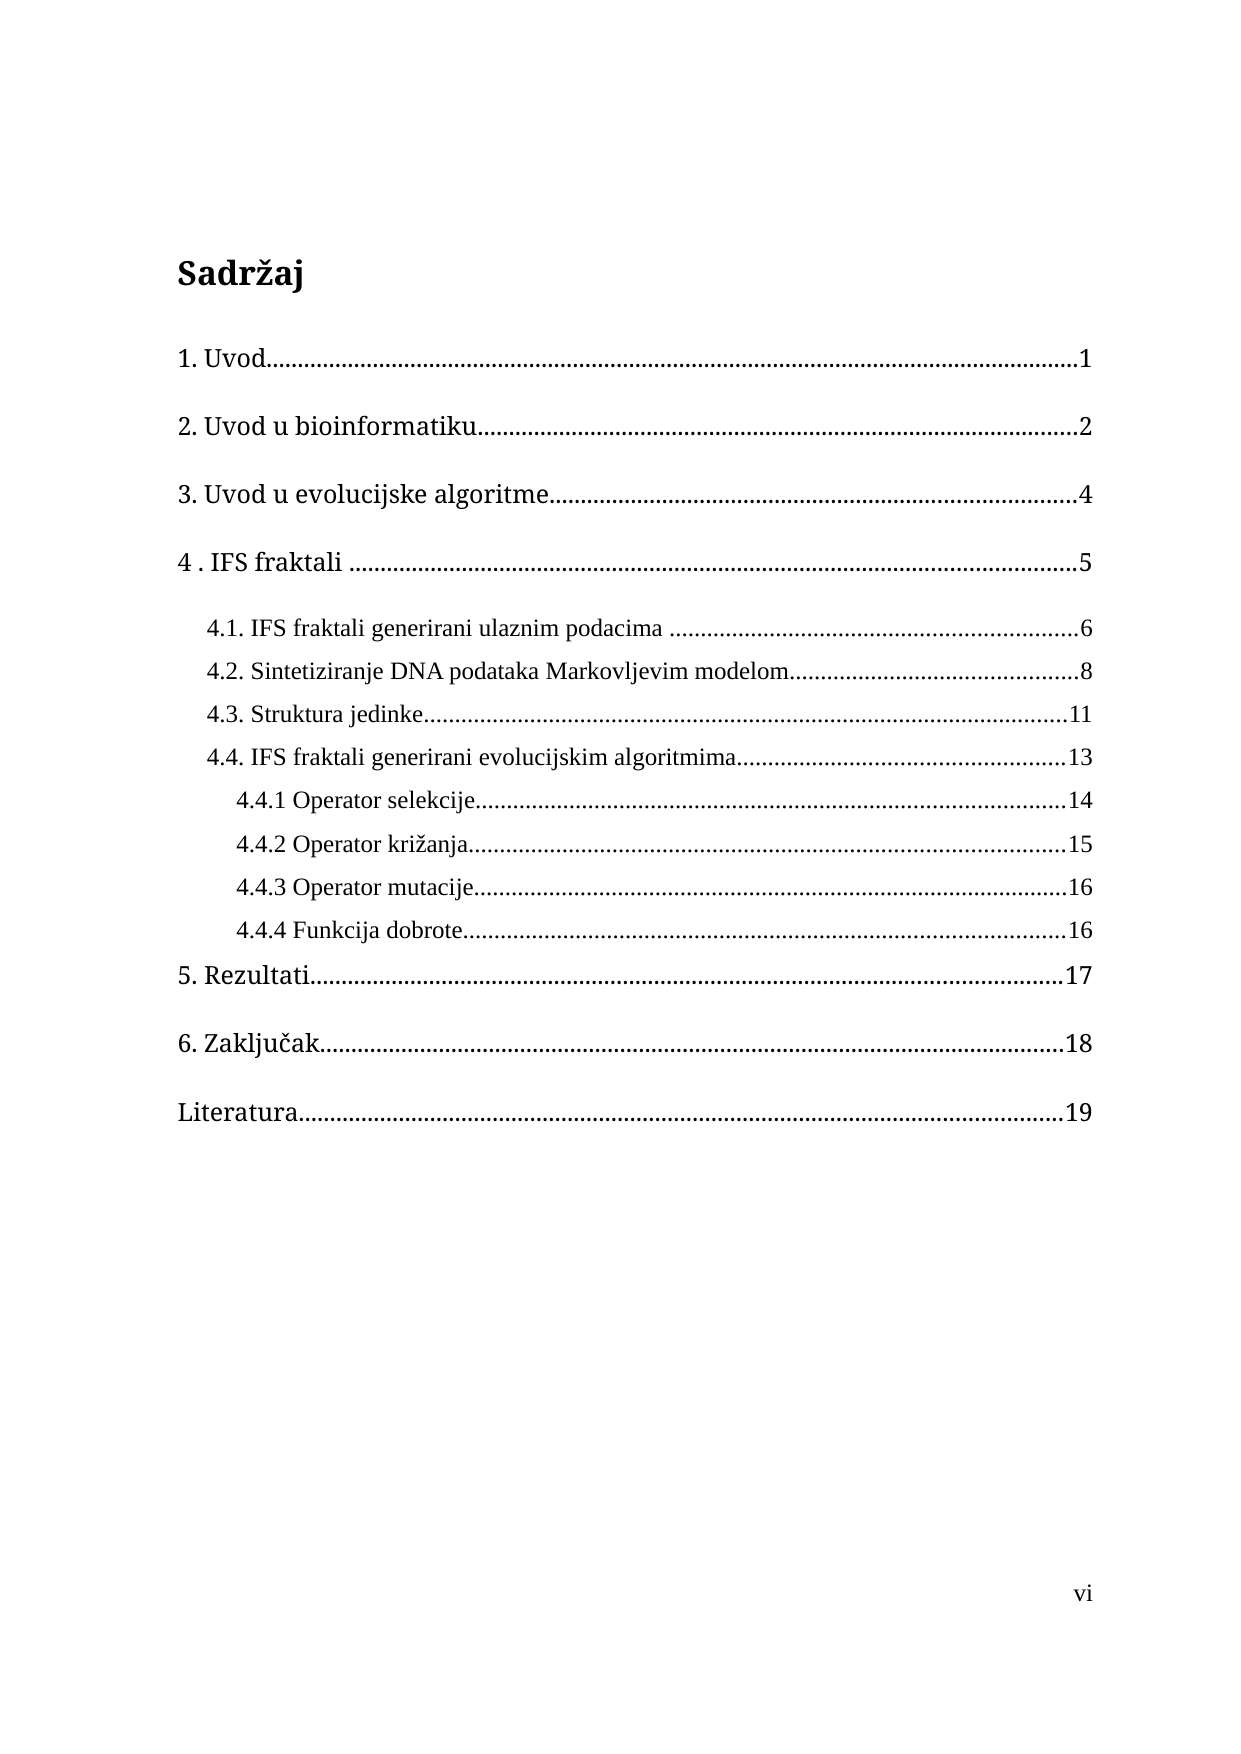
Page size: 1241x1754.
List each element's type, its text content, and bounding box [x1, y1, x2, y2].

text 4.2. Sintetiziranje DNA podataka Markovljevim modelom 8 [207, 656, 1093, 685]
text 3. Uvod u evolucijske algoritme 4 [177, 477, 1093, 511]
text 4.1. IFS fraktali generirani ulaznim podacima 6 [207, 613, 1093, 642]
text 4.4.4 Funkcija dobrote 16 [236, 915, 1093, 944]
text 1. Uvod 1 [177, 341, 1093, 374]
text 4.4. IFS fraktali generirani evolucijskim algoritmima 13 [207, 742, 1093, 771]
subtitle Sadržaj [177, 250, 1093, 295]
text 4 . IFS fraktali 5 [177, 545, 1093, 579]
text 4.3. Struktura jedinke 11 [207, 699, 1093, 728]
text 6. Zaključak 18 [177, 1026, 1093, 1060]
text 4.4.3 Operator mutacije 16 [236, 872, 1093, 901]
text Literatura 19 [177, 1094, 1093, 1128]
text 5. Rezultati 17 [177, 958, 1093, 992]
text 4.4.1 Operator selekcije 14 [236, 786, 1093, 814]
text 2. Uvod u bioinformatiku 2 [177, 409, 1093, 443]
text 4.4.2 Operator križanja 15 [236, 829, 1093, 857]
